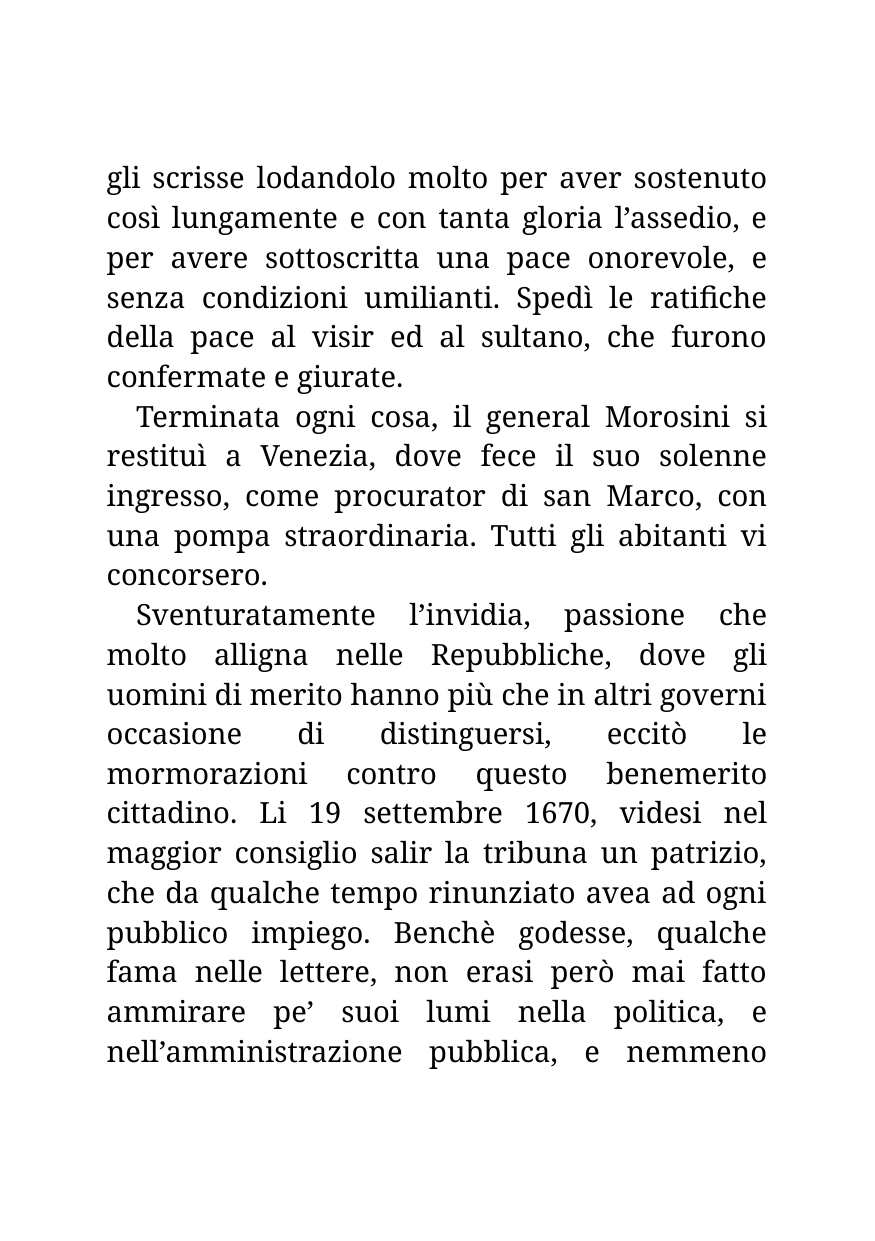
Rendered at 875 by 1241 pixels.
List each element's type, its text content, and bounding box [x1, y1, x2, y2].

text Terminata ogni cosa, il general Morosini si restituì a Venezia, dove fece il suo solenne ingresso, come procurator di san Marco, con una pompa straordinaria. Tutti gli abitanti vi concorsero. [106, 396, 768, 594]
text Sventuratamente l’invidia, passione che molto alligna nelle Repubbliche, dove gli uomini di merito hanno più che in altri governi occasione di distinguersi, eccitò le mormorazioni contro questo benemerito cittadino. Li 19 settembre 1670, videsi nel maggior consiglio salir la tribuna un patrizio, che da qualche tempo rinunziato avea ad ogni pubblico impiego. Benchè godesse, qualche fama nelle lettere, non erasi però mai fatto ammirare pe’ suoi lumi nella politica, e nell’amministrazione pubblica, e nemmeno [106, 594, 768, 1071]
text gli scrisse lodandolo molto per aver sostenuto così lungamente e con tanta gloria l’assedio, e per avere sottoscritta una pace onorevole, e senza condizioni umilianti. Spedì le ratifiche della pace al visir ed al sultano, che furono confermate e giurate. [106, 158, 768, 396]
